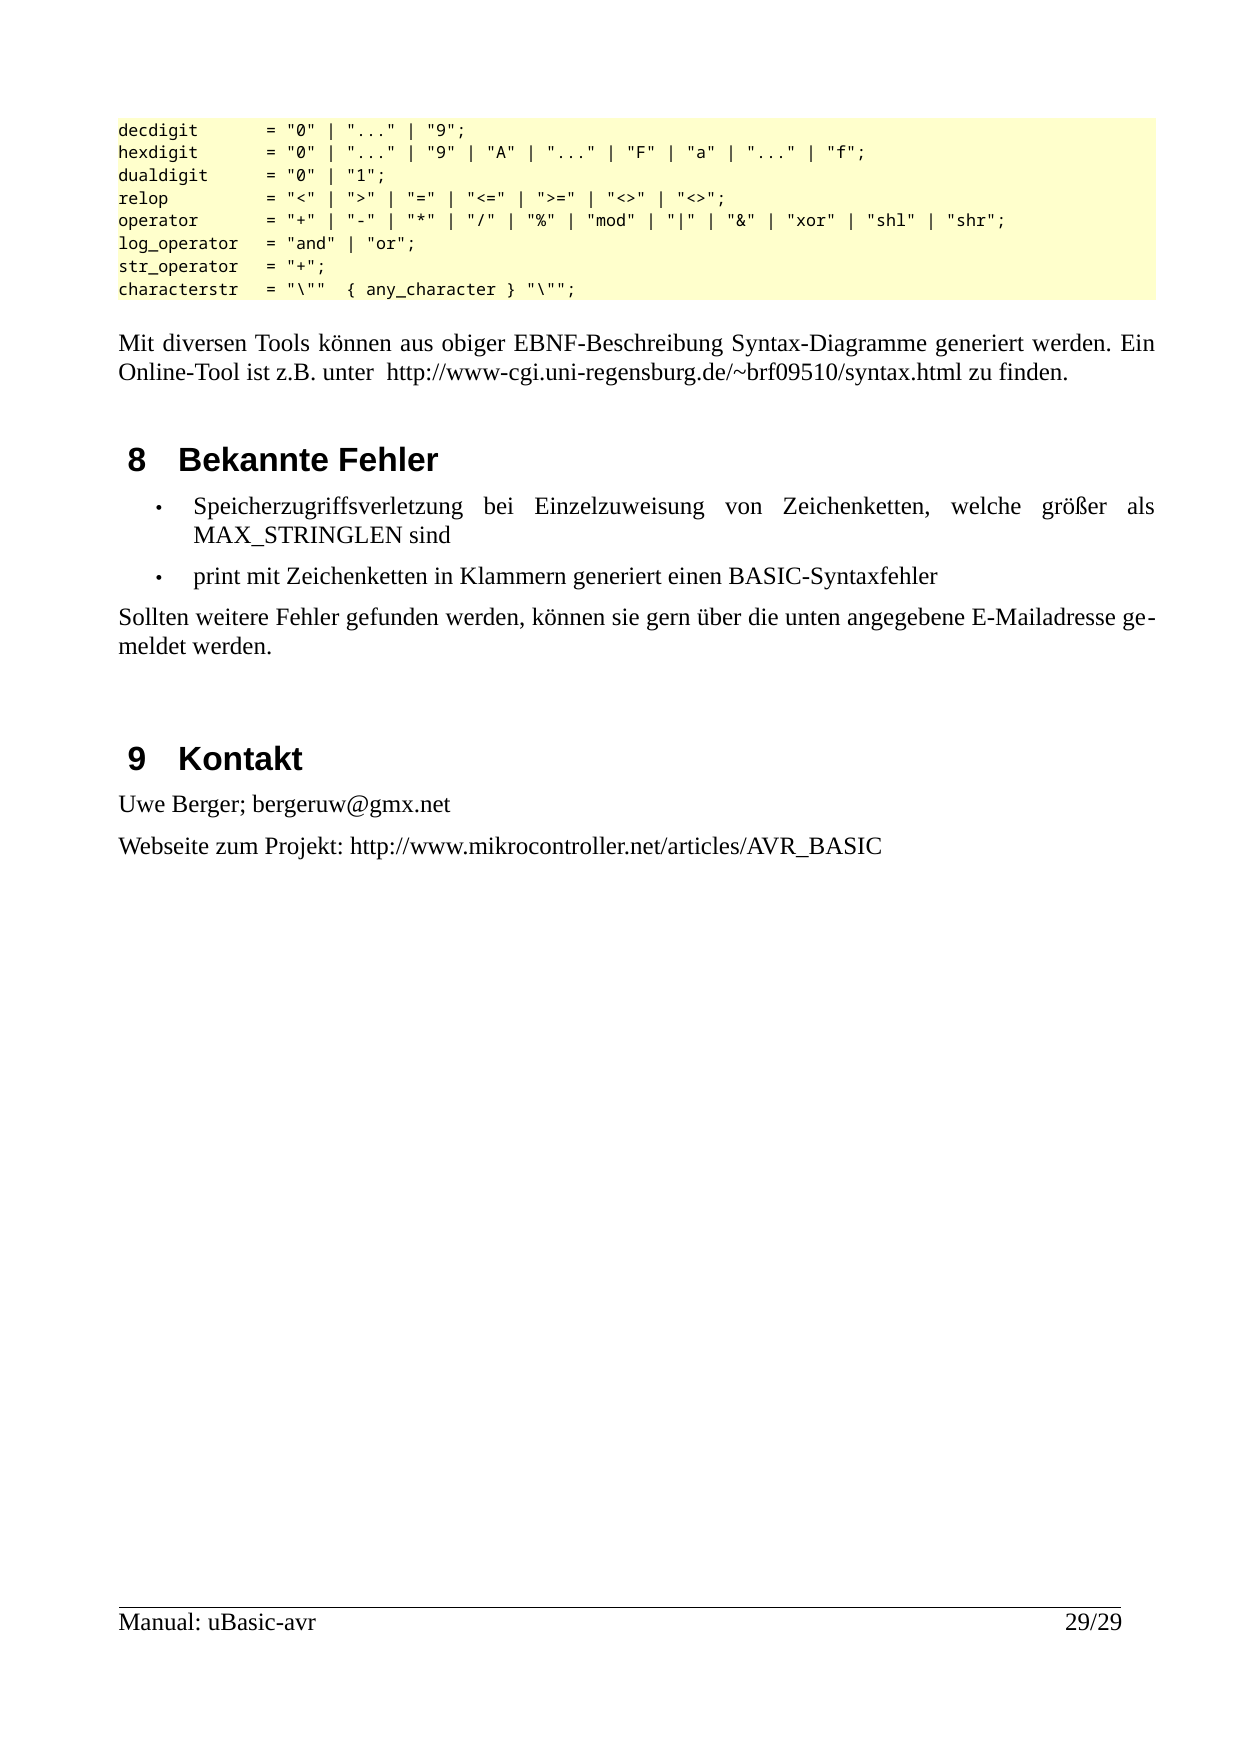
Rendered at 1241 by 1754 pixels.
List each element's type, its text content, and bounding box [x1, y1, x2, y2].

text hexdigit = "0" | "..." | "9" | "A" | "..." | "F" | "a" | "..." | "f"; [118, 141, 1156, 163]
text dualdigit = "0" | "1"; [118, 163, 1156, 186]
text characterstr = "\"" { any_character } "\""; [118, 277, 1156, 300]
text Uwe Berger; bergeruw@gmx.net [118, 789, 1156, 818]
text decdigit = "0" | "..." | "9"; [118, 118, 1156, 141]
text str_operator = "+"; [118, 254, 1156, 277]
text Mit diversen Tools können aus obiger EBNF-Beschreibung Syntax-Diagramme generiert werden. Ein Online-Tool ist z.B. unter http://www-cgi.uni-regensburg.de/~brf09510/syntax.html zu finden. [118, 328, 1156, 386]
list Speicherzugriffsverletzung bei Einzelzuweisung von Zeichenketten, welche größer als MAX_STRINGLEN sind [156, 491, 1156, 548]
list print mit Zeichenketten in Klammern generiert einen BASIC-Syntaxfehler [156, 561, 1156, 590]
subtitle Bekannte Fehler [118, 440, 1156, 478]
text operator = "+" | "-" | "*" | "/" | "%" | "mod" | "|" | "&" | "xor" | "shl" | "shr"; [118, 209, 1156, 232]
subtitle Kontakt [118, 738, 1156, 777]
text relop = "<" | ">" | "=" | "<=" | ">=" | "<>" | "<>"; [118, 186, 1156, 209]
text log_operator = "and" | "or"; [118, 232, 1156, 254]
text Webseite zum Projekt: http://www.mikrocontroller.net/articles/AVR_BASIC [118, 831, 1156, 859]
text Sollten weitere Fehler gefunden werden, können sie gern über die unten angegebene E-Mailadresse ge­meldet werden. [118, 602, 1156, 660]
